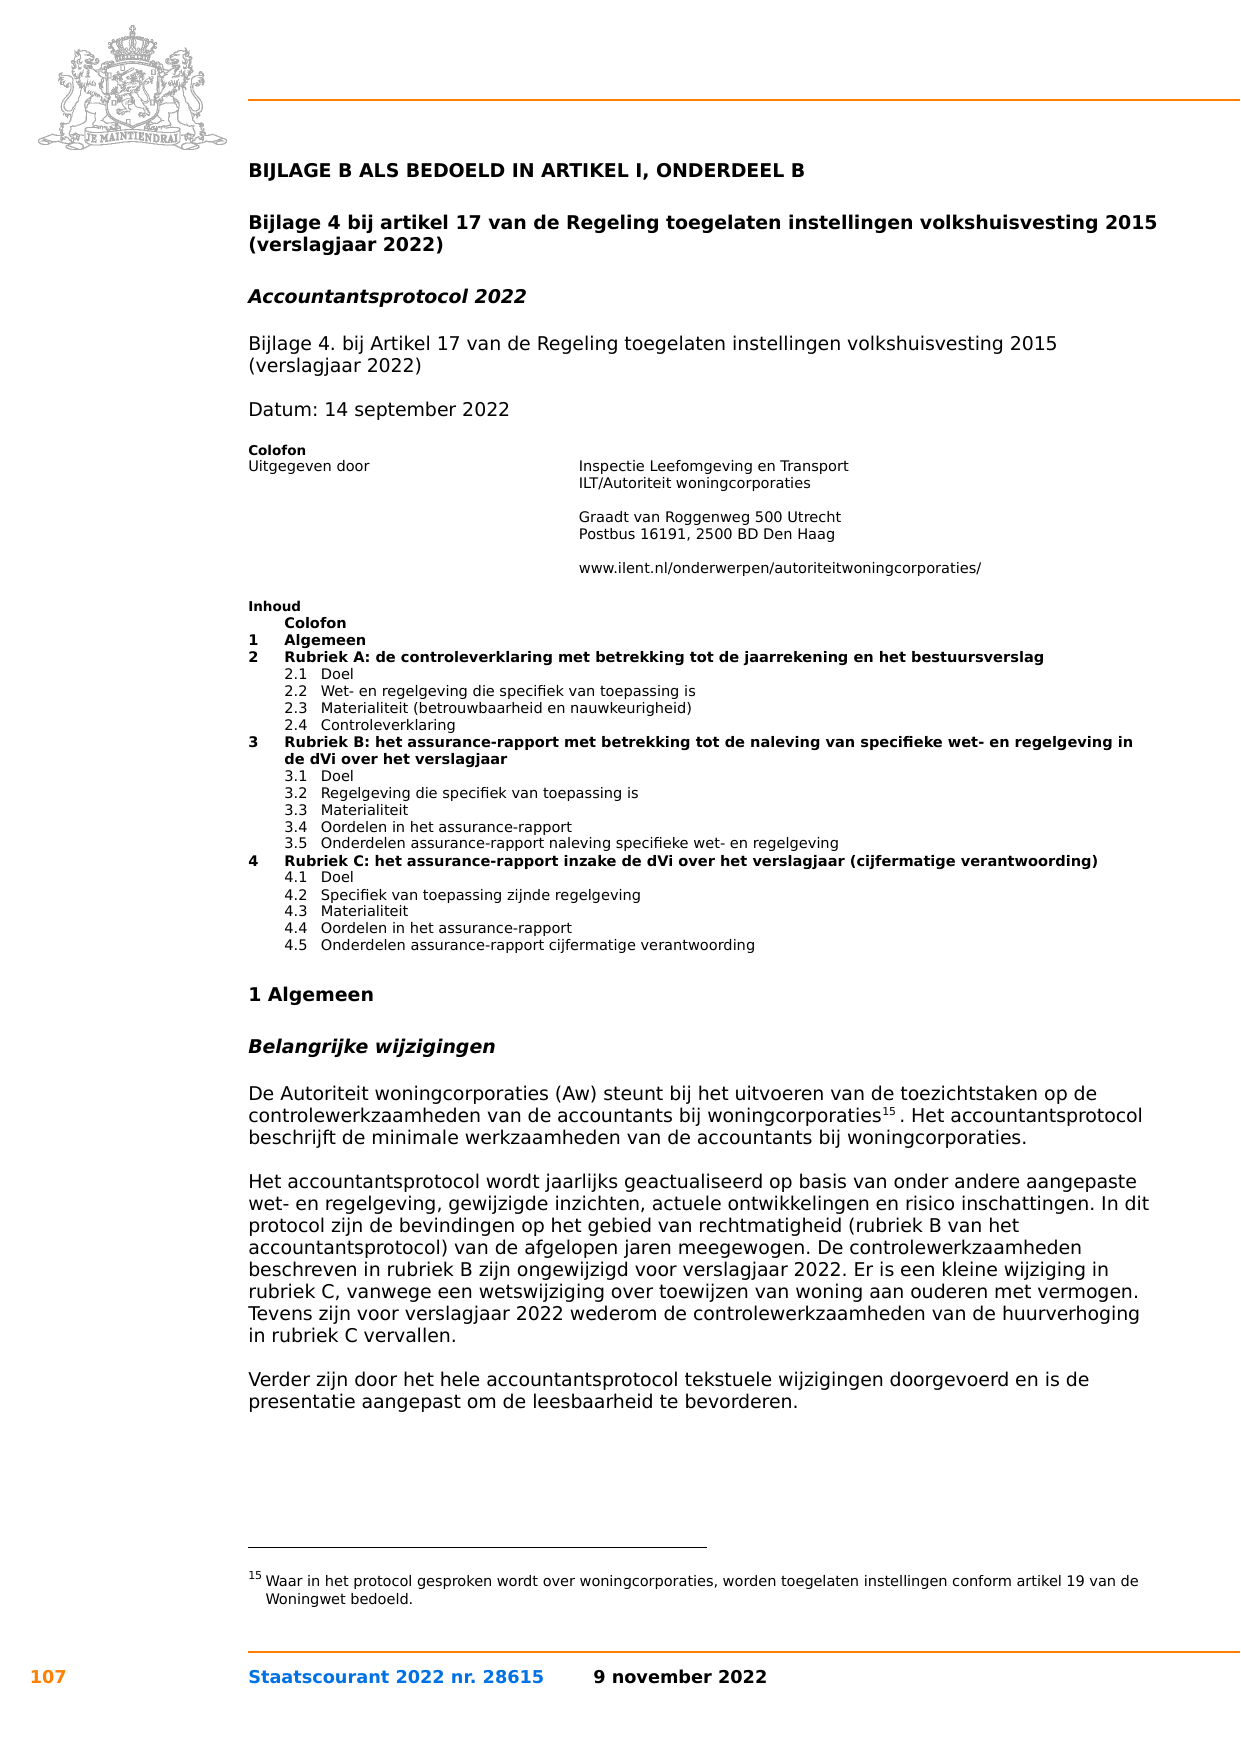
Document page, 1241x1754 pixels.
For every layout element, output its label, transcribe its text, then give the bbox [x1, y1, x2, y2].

text Bijlage 4. bij Artikel 17 van de Regeling toegelaten instellingen volkshuisvesting 2015 (verslagjaar 2022) [248, 333, 1163, 377]
table_cell Doel [315, 869, 1163, 886]
table_cell [248, 615, 278, 632]
table_cell [248, 801, 278, 818]
table_cell 3.2 [278, 785, 315, 801]
table_cell Oordelen in het assurance-rapport [315, 819, 1163, 835]
table_cell [248, 835, 278, 852]
table_cell [248, 920, 278, 937]
table_cell 3.3 [278, 801, 315, 818]
table_cell 2 [248, 649, 278, 666]
table_cell [248, 560, 573, 577]
table_cell [248, 700, 278, 717]
table_cell [248, 509, 573, 526]
table_cell ILT/Autoriteit woningcorporaties [573, 475, 1163, 492]
table_cell Rubriek B: het assurance-rapport met betrekking tot de naleving van specifieke wet- en regelgeving in de dVi over het verslagjaar [278, 734, 1163, 767]
table_cell 3.5 [278, 835, 315, 852]
table_header Inhoud [248, 599, 1163, 615]
text Verder zijn door het hele accountantsprotocol tekstuele wijzigingen doorgevoerd en is de presentatie aangepast om de leesbaarheid te bevorderen. [248, 1369, 1163, 1413]
text Datum: 14 september 2022 [248, 399, 1163, 421]
subtitle Belangrijke wijzigingen [248, 1036, 1163, 1058]
table_cell [248, 937, 278, 954]
table_cell Uitgegeven door [248, 458, 573, 475]
table_cell www.ilent.nl/onderwerpen/autoriteitwoningcorporaties/ [573, 560, 1163, 577]
table_cell Doel [315, 666, 1163, 683]
table_cell 3.1 [278, 768, 315, 784]
subtitle 1 Algemeen [248, 984, 1163, 1006]
table_cell Onderdelen assurance-rapport naleving specifieke wet- en regelgeving [315, 835, 1163, 852]
table_cell [248, 768, 278, 784]
table_cell 2.1 [278, 666, 315, 683]
table_cell 4 [248, 853, 278, 869]
table_cell Regelgeving die specifiek van toepassing is [315, 785, 1163, 801]
table_cell Onderdelen assurance-rapport cijfermatige verantwoording [315, 937, 1163, 954]
table_cell [573, 492, 1163, 509]
table_cell Rubriek C: het assurance-rapport inzake de dVi over het verslagjaar (cijfermatige verantwoording) [278, 853, 1163, 869]
table_cell [248, 492, 573, 509]
table_cell [248, 886, 278, 903]
table_cell Colofon [278, 615, 1163, 632]
table_cell 3.4 [278, 819, 315, 835]
table_cell 4.1 [278, 869, 315, 886]
table_cell 4.3 [278, 903, 315, 920]
table_cell 2.3 [278, 700, 315, 717]
table_cell Materialiteit [315, 801, 1163, 818]
table_cell 2.4 [278, 717, 315, 733]
table_cell Wet- en regelgeving die specifiek van toepassing is [315, 683, 1163, 699]
table_header Colofon [248, 443, 1163, 458]
picture [38, 25, 227, 150]
table_cell Materialiteit (betrouwbaarheid en nauwkeurigheid) [315, 700, 1163, 717]
table_cell Algemeen [278, 632, 1163, 649]
table_cell 4.4 [278, 920, 315, 937]
table_cell 1 [248, 632, 278, 649]
table_cell 3 [248, 734, 278, 767]
table_cell [248, 666, 278, 683]
table_cell Materialiteit [315, 903, 1163, 920]
text De Autoriteit woningcorporaties (Aw) steunt bij het uitvoeren van de toezichtstaken op de controlewerkzaamheden van de accountants bij woningcorporaties. Het accountantsprotocol beschrijft de minimale werkzaamheden van de accountants bij woningcorporaties. [248, 1083, 1163, 1149]
table_cell [248, 543, 573, 560]
table_cell Graadt van Roggenweg 500 Utrecht [573, 509, 1163, 526]
text Waar in het protocol gesproken wordt over woningcorporaties, worden toegelaten instellingen conform artikel 19 van de Woningwet bedoeld. [248, 1569, 1163, 1608]
table_cell [248, 526, 573, 543]
table_cell [248, 819, 278, 835]
table_cell [248, 475, 573, 492]
table_cell Oordelen in het assurance-rapport [315, 920, 1163, 937]
subtitle Accountantsprotocol 2022 [248, 286, 1163, 308]
table_cell [248, 683, 278, 699]
table_cell Rubriek A: de controleverklaring met betrekking tot de jaarrekening en het bestuursverslag [278, 649, 1163, 666]
table_cell [248, 717, 278, 733]
table_cell 4.2 [278, 886, 315, 903]
table_cell Specifiek van toepassing zijnde regelgeving [315, 886, 1163, 903]
table_cell 2.2 [278, 683, 315, 699]
subtitle BIJLAGE B ALS BEDOELD IN ARTIKEL I, ONDERDEEL B [248, 160, 1163, 182]
table_cell [248, 785, 278, 801]
subtitle Bijlage 4 bij artikel 17 van de Regeling toegelaten instellingen volkshuisvesting 2015 (verslagjaar 2022) [248, 212, 1163, 256]
table_cell [573, 543, 1163, 560]
table_cell 4.5 [278, 937, 315, 954]
table_cell Postbus 16191, 2500 BD Den Haag [573, 526, 1163, 543]
table_cell [248, 903, 278, 920]
table_cell Controleverklaring [315, 717, 1163, 733]
table_cell Doel [315, 768, 1163, 784]
table_cell [248, 869, 278, 886]
text Het accountantsprotocol wordt jaarlijks geactualiseerd op basis van onder andere aangepaste wet- en regelgeving, gewijzigde inzichten, actuele ontwikkelingen en risico inschattingen. In dit protocol zijn de bevindingen op het gebied van rechtmatigheid (rubriek B van het accountantsprotocol) van de afgelopen jaren meegewogen. De controlewerkzaamheden beschreven in rubriek B zijn ongewijzigd voor verslagjaar 2022. Er is een kleine wijziging in rubriek C, vanwege een wetswijziging over toewijzen van woning aan ouderen met vermogen. Tevens zijn voor verslagjaar 2022 wederom de controlewerkzaamheden van de huurverhoging in rubriek C vervallen. [248, 1171, 1163, 1347]
table_cell Inspectie Leefomgeving en Transport [573, 458, 1163, 475]
